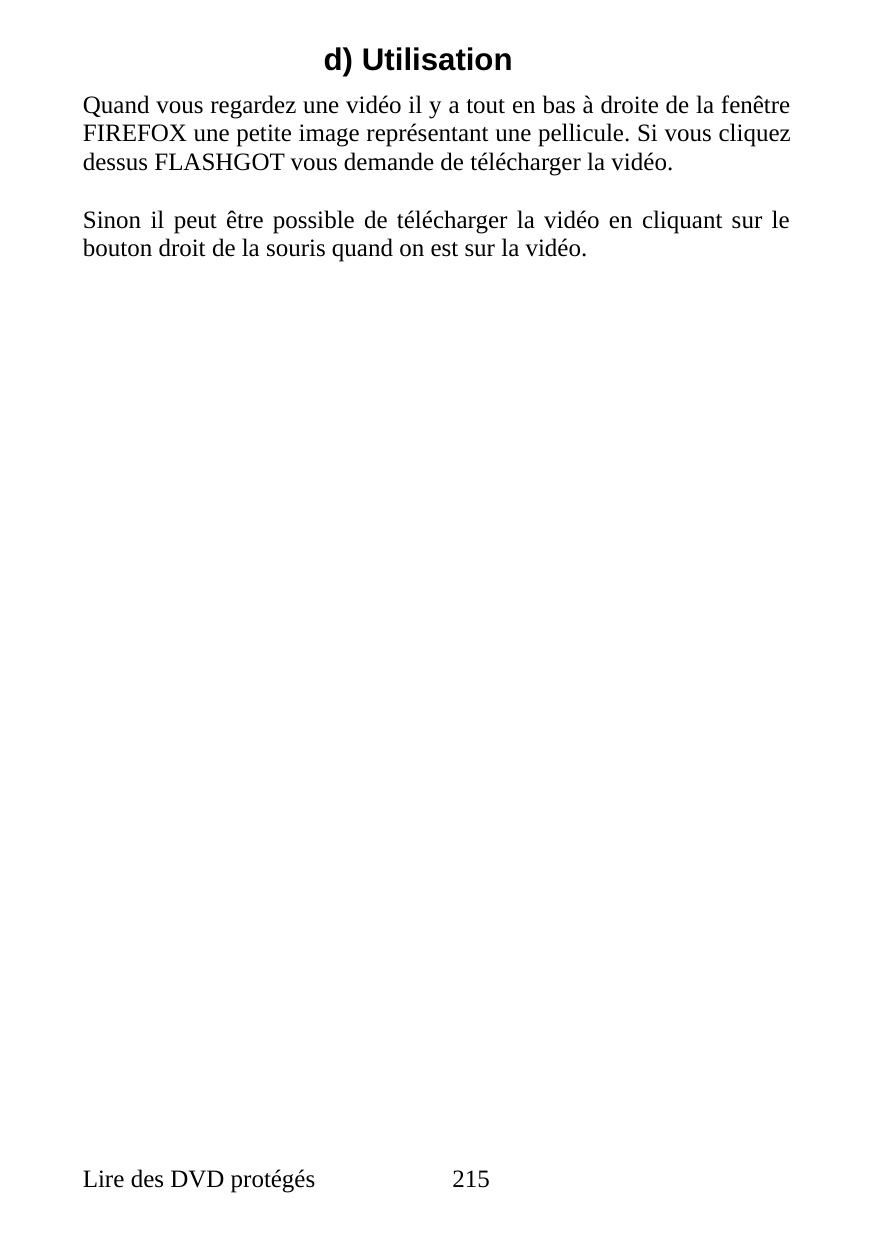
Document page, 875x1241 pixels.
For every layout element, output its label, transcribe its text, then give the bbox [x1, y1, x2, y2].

subtitle Utilisation [83, 41, 791, 77]
text Sinon il peut être possible de télécharger la vidéo en cliquant sur le bouton droit de la souris quand on est sur la vidéo. [83, 205, 791, 262]
text Quand vous regardez une vidéo il y a tout en bas à droite de la fenêtre FIREFOX une petite image représentant une pellicule. Si vous cliquez dessus FLASHGOT vous demande de télécharger la vidéo. [83, 90, 791, 176]
